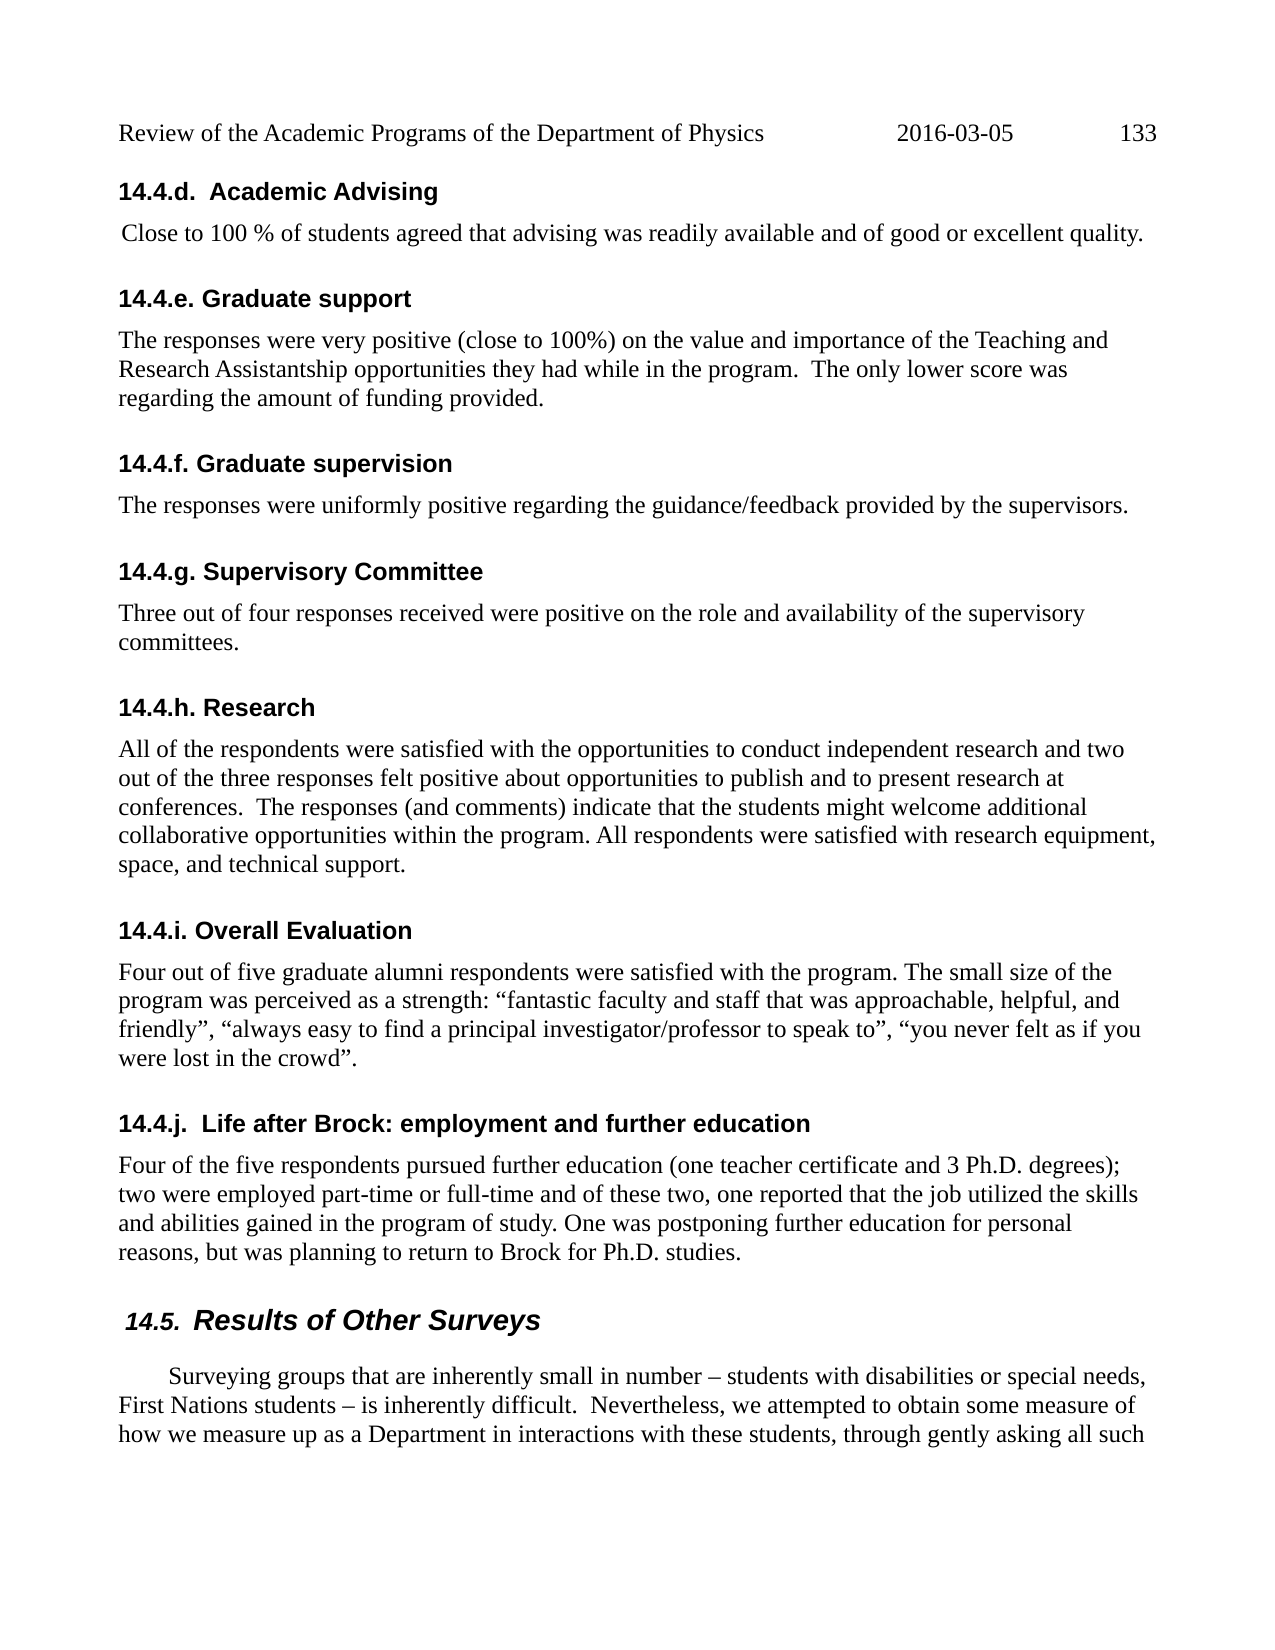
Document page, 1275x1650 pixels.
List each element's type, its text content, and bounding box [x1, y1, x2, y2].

text The responses were uniformly positive regarding the guidance/feedback provided by the supervisors. [118, 491, 1157, 519]
subtitle Results of Other Surveys [118, 1303, 1157, 1337]
subtitle Overall Evaluation [118, 916, 1157, 944]
text The responses were very positive (close to 100%) on the value and importance of the Teaching and Research Assistantship opportunities they had while in the program. The only lower score was regarding the amount of funding provided. [118, 326, 1157, 412]
text Four of the five respondents pursued further education (one teacher certificate and 3 Ph.D. degrees); two were employed part-time or full-time and of these two, one reported that the job utilized the skills and abilities gained in the program of study. One was postponing further education for personal reasons, but was planning to return to Brock for Ph.D. studies. [118, 1151, 1157, 1266]
subtitle Graduate supervision [118, 449, 1157, 478]
subtitle Graduate support [118, 284, 1157, 313]
text Three out of four responses received were positive on the role and availability of the supervisory committees. [118, 598, 1157, 656]
subtitle Research [118, 693, 1157, 722]
subtitle Academic Advising [118, 177, 1157, 206]
text Four out of five graduate alumni respondents were satisfied with the program. The small size of the program was perceived as a strength: “fantastic faculty and staff that was approachable, helpful, and friendly”, “always easy to find a principal investigator/professor to speak to”, “you never felt as if you were lost in the crowd”. [118, 957, 1157, 1072]
subtitle Supervisory Committee [118, 557, 1157, 586]
text Surveying groups that are inherently small in number – students with disabilities or special needs, First Nations students – is inherently difficult. Nevertheless, we attempted to obtain some measure of how we measure up as a Department in interactions with these students, through gently asking all such [118, 1361, 1157, 1447]
text Close to 100 % of students agreed that advising was readily available and of good or excellent quality. [121, 218, 1157, 247]
subtitle Life after Brock: employment and further education [118, 1109, 1157, 1138]
text All of the respondents were satisfied with the opportunities to conduct independent research and two out of the three responses felt positive about opportunities to publish and to present research at conferences. The responses (and comments) indicate that the students might welcome additional collaborative opportunities within the program. All respondents were satisfied with research equipment, space, and technical support. [118, 734, 1157, 878]
